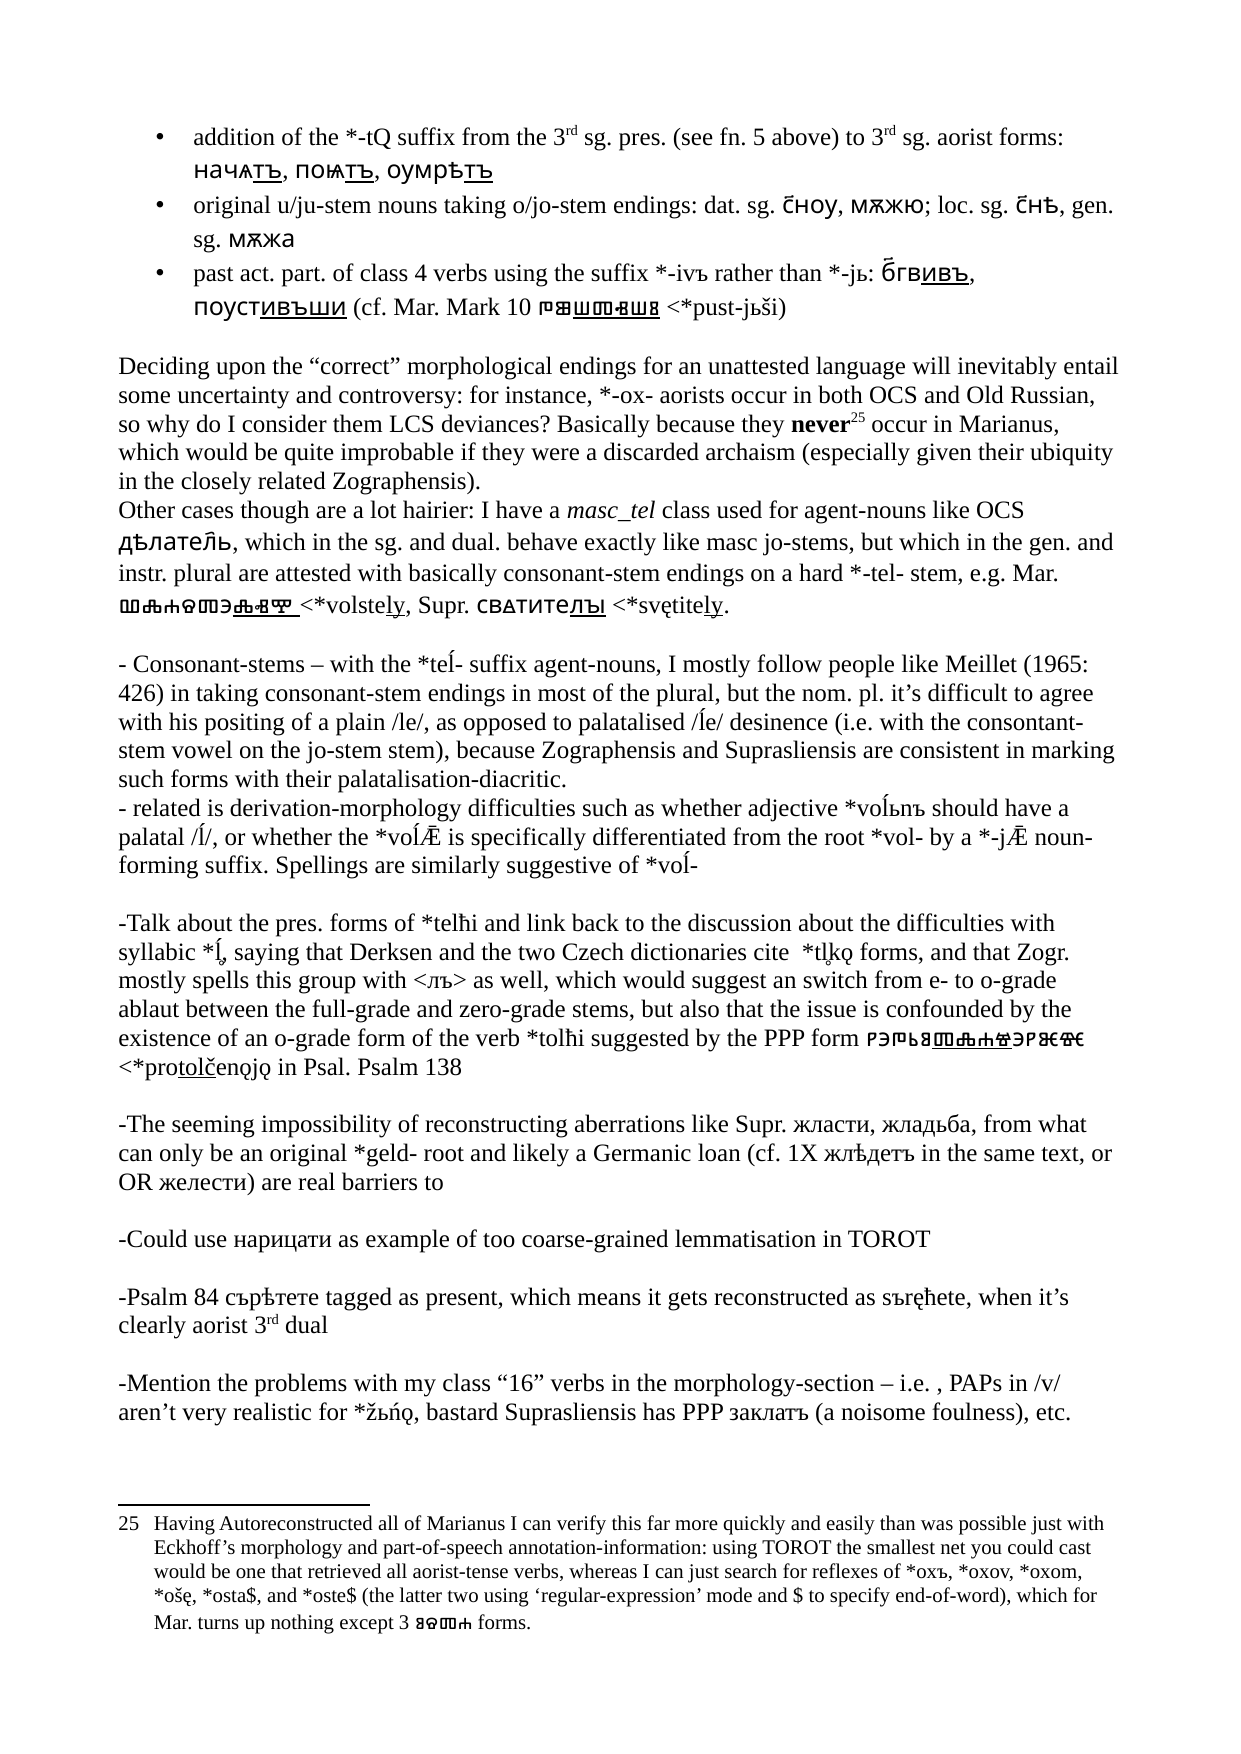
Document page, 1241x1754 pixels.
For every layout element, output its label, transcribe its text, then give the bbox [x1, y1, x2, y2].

text -Talk about the pres. forms of *telћi and link back to the discussion about the difficulties with syllabic *ĺ̥, saying that Derksen and the two Czech dictionaries cite *tl̥kǫ forms, and that Zogr. mostly spells this group with <лъ> as well, which would suggest an switch from e- to o-grade ablaut between the full-grade and zero-grade stems, but also that the issue is confounded by the existence of an o-grade form of the verb *tolћi suggested by the PPP form ⱀⰵⱂⱃⱁⱅⰾⰰⱍⰵⱀⱘⱙ <*protolčenǫjǫ in Psal. Psalm 138 [118, 908, 1122, 1081]
text Having Autoreconstructed all of Marianus I can verify this far more quickly and easily than was possible just with Eckhoff’s morphology and part-of-speech annotation-information: using TOROT the smallest net you could cast would be one that retrieved all aorist-tense verbs, whereas I can just search for reflexes of *oxъ, *oxov, *oxom, *ošę, *osta$, and *oste$ (the latter two using ‘regular-expression’ mode and $ to specify end-of-word), which for Mar. turns up nothing except 3 ⱁⱄⱅⰰ forms. [118, 1511, 1122, 1636]
text -Psalm 84 сърѣтете tagged as present, which means it gets reconstructed as sъręћete, when it’s clearly aorist 3rd dual [118, 1282, 1122, 1339]
text - related is derivation-morphology difficulties such as whether adjective *voĺьnъ should have a palatal /ĺ/, or whether the *voĺǢ is specifically differentiated from the root *vol- by a *-jǢ noun-forming suffix. Spellings are similarly suggestive of *voĺ- [118, 793, 1122, 879]
list addition of the *‑tQ suffix from the 3rd sg. pres. (see fn. 5 above) to 3rd sg. aorist forms: начѧтъ, поѩтъ, оумрѣтъ [156, 118, 1122, 186]
text Other cases though are a lot hairier: I have a masc­_tel­ class used for agent-nouns like OCS дѣлател҄ь, which in the sg. and dual. behave exactly like masc jo-stems, but which in the gen. and instr. plural are attested with basically consonant-stem endings on a hard *‑tel‑ stem, e.g. Mar. ⰲⰾⰰⱄⱅⰵⰾⱏⰹ <*volstely, Supr. свꙙтителꙑ <*svętitely. [118, 495, 1122, 621]
text -Could use нарицати as example of too coarse-grained lemmatisation in TOROT [118, 1224, 1122, 1253]
text - Consonant-stems – with the *teĺ- suffix agent-nouns, I mostly follow people like Meillet (1965: 426) in taking consonant-stem endings in most of the plural, but the nom. pl. it’s difficult to agree with his positing of a plain /le/, as opposed to palatalised /ĺe/ desinence (i.e. with the consontant-stem vowel on the jo-stem stem), because Zographensis and Suprasliensis are consistent in marking such forms with their palatalisation-diacritic. [118, 649, 1122, 793]
text -Mention the problems with my class “16” verbs in the morphology-section – i.e. , PAPs in /v/ aren’t very realistic for *žьńǫ, bastard Suprasliensis has PPP заклатъ (a noisome foulness), etc. [118, 1368, 1122, 1426]
list original u/ju-stem nouns taking o/jo-stem endings: dat. sg. с҃ноу, мѫжю; loc. sg. с҃нѣ, gen. sg. мѫжа [156, 186, 1122, 254]
text -The seeming impossibility of reconstructing aberrations like Supr. жласти, жладьба, from what can only be an original *geld- root and likely a Germanic loan (cf. 1X жлѣдетъ in the same text, or OR желести) are real barriers to [118, 1109, 1122, 1196]
list past act. part. of class 4 verbs using the suffix *‑ivъ rather than *‑jь: б҃гвивъ, поустивъши (cf. Mar. Mark 10 ⱂⱆⱎⱅⱐⱎⰻ <*pust‑jьši) [156, 254, 1122, 322]
text Deciding upon the “correct” morphological endings for an unattested language will inevitably entail some uncertainty and controversy: for instance, *-ox- aorists occur in both OCS and Old Russian, so why do I consider them LCS deviances? Basically because they never occur in Marianus, which would be quite improbable if they were a discarded archaism (especially given their ubiquity in the closely related Zographensis). [118, 351, 1122, 495]
